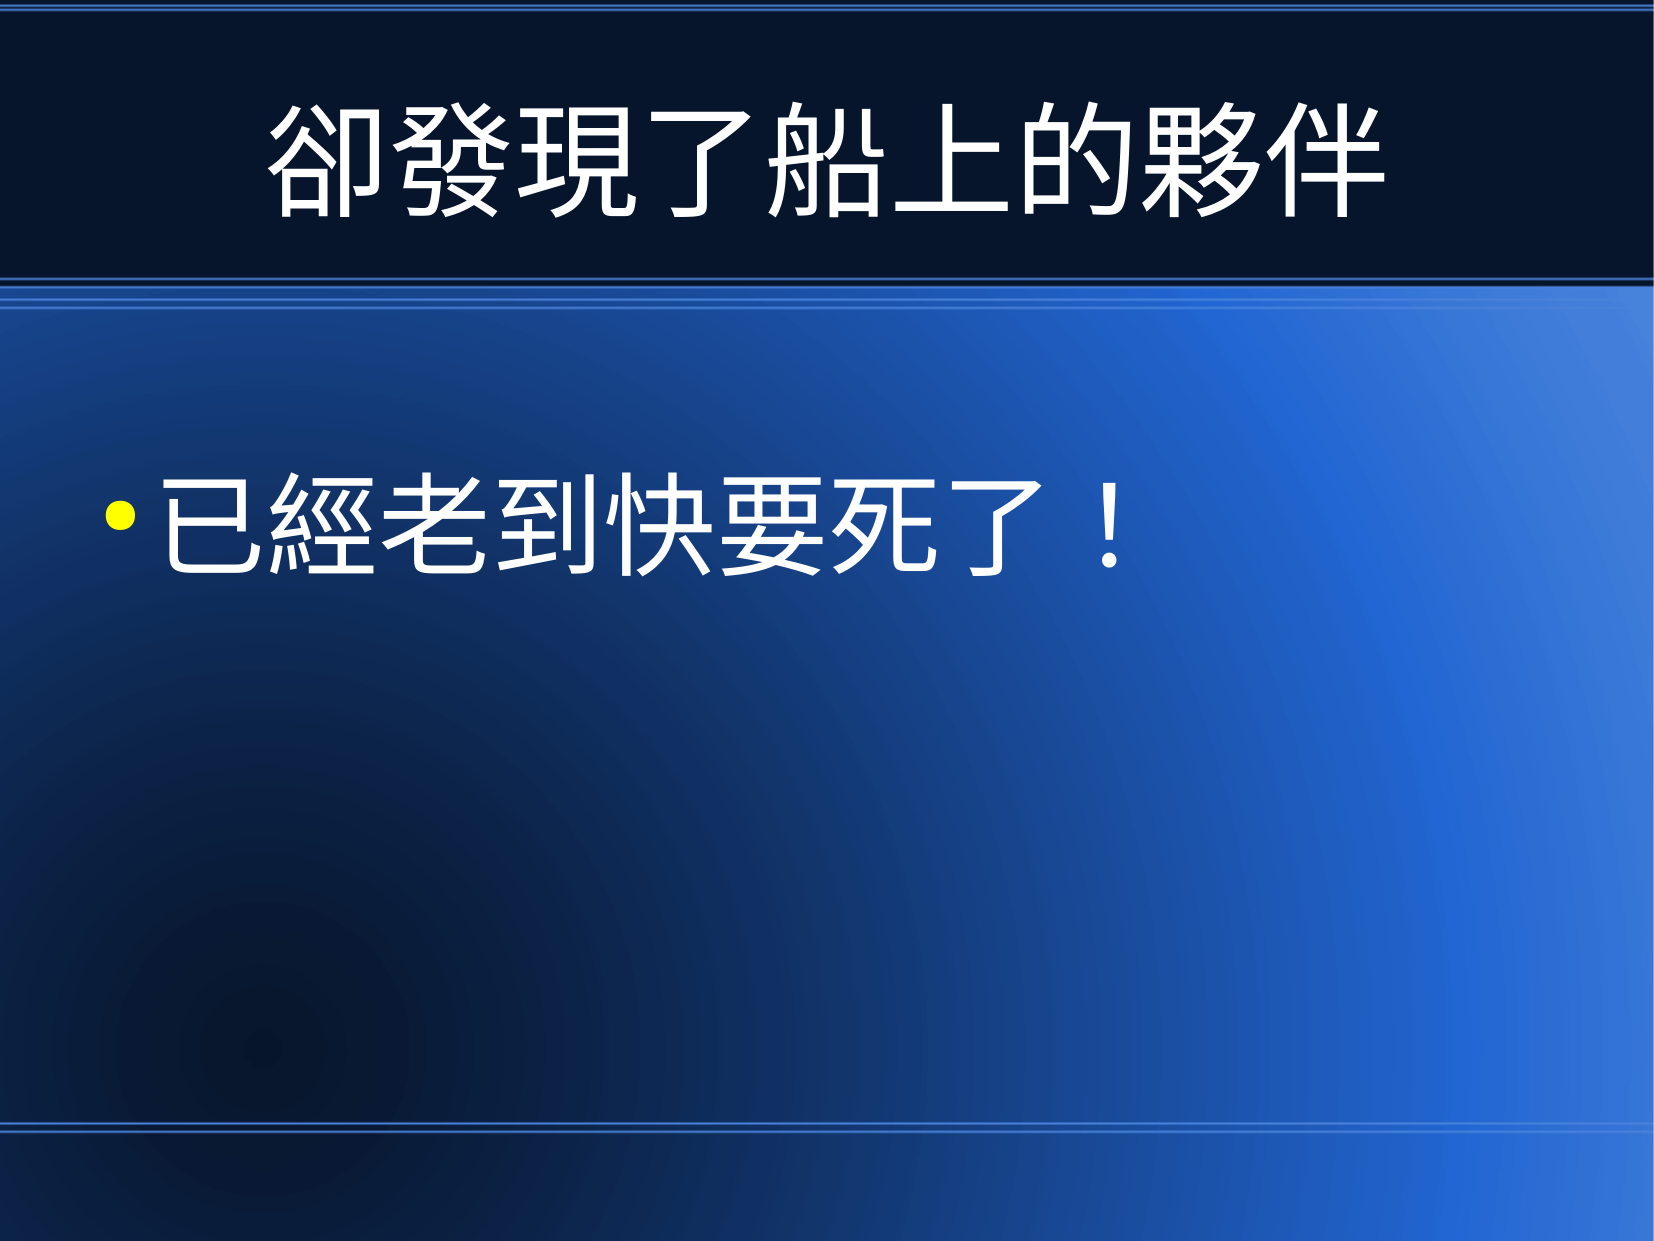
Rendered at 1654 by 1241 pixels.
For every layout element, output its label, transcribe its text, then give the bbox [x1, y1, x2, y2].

title 卻發現了船上的夥伴 [82, 49, 1571, 257]
list 已經老到快要死了！ [82, 355, 1571, 1241]
picture [0, 0, 1654, 1241]
